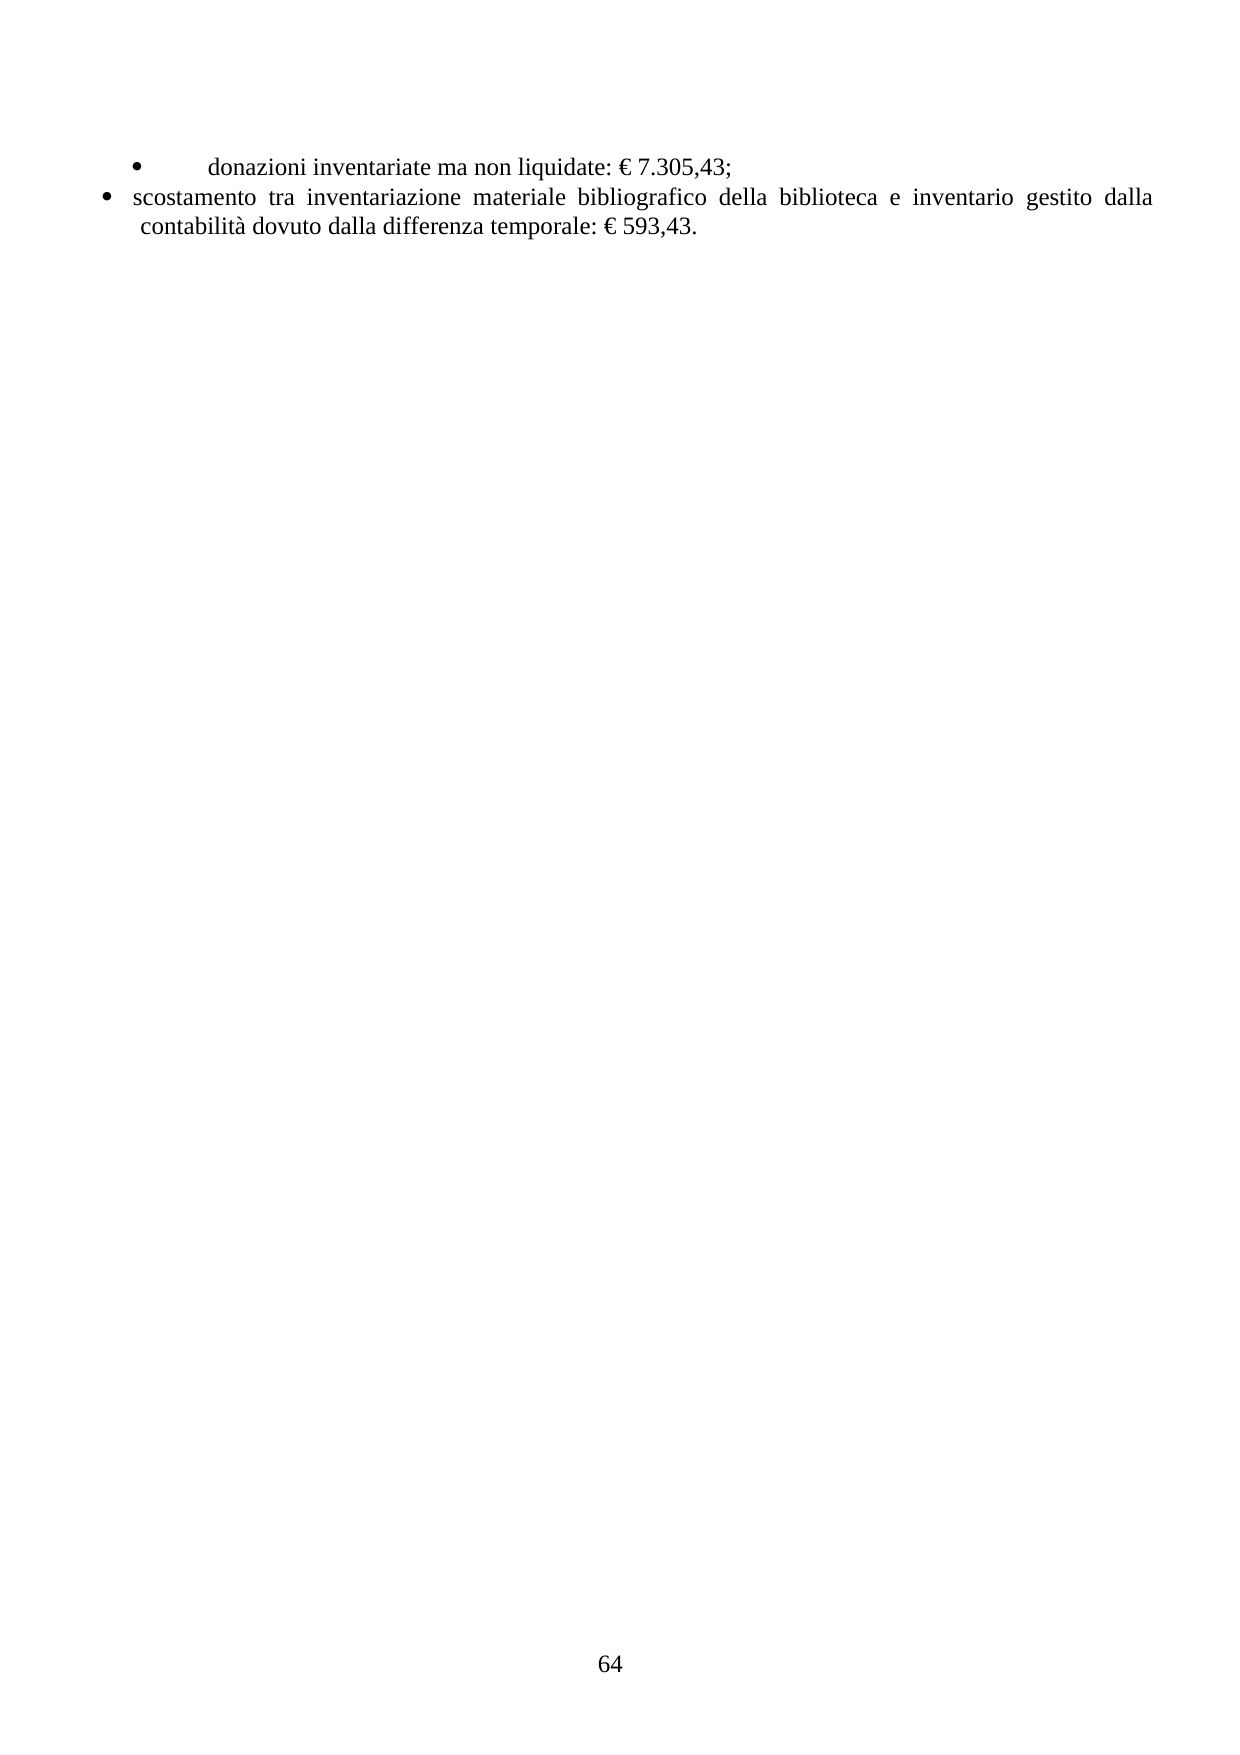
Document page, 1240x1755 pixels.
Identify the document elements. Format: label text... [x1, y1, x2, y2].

list scostamento tra inventariazione materiale bibliografico della biblioteca e inventario gestito dalla contabilità dovuto dalla differenza temporale: € 593,43. [103, 183, 1161, 240]
list donazioni inventariate ma non liquidate: € 7.305,43; [133, 152, 1185, 181]
